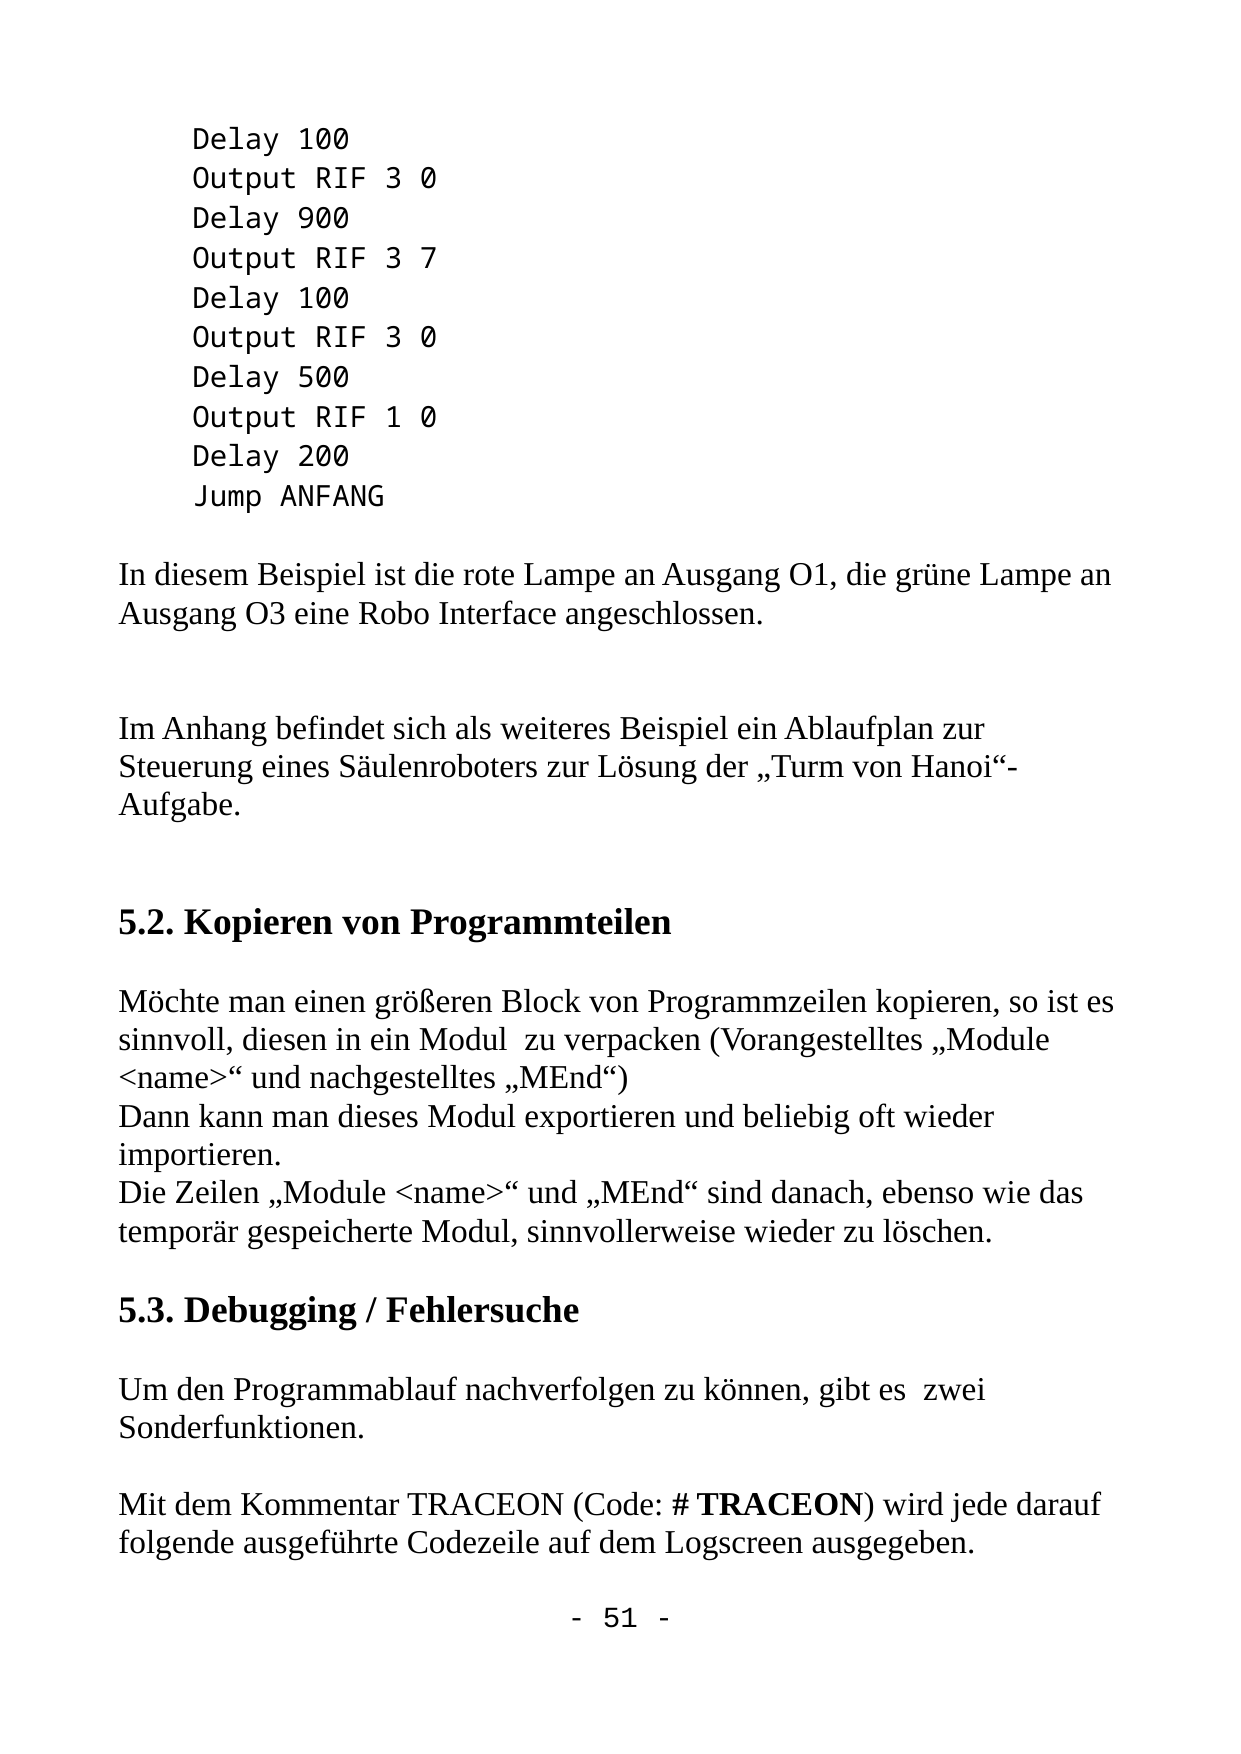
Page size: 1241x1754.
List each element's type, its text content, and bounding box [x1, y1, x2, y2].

text Im Anhang befindet sich als weiteres Beispiel ein Ablaufplan zur Steuerung eines Säulenroboters zur Lösung der „Turm von Hanoi“-Aufgabe. [118, 708, 1122, 823]
text Möchte man einen größeren Block von Programmzeilen kopieren, so ist es sinnvoll, diesen in ein Modul zu verpacken (Vorangestelltes „Module <name>“ und nachgestelltes „MEnd“) [118, 981, 1122, 1096]
text Jump ANFANG [118, 475, 1122, 555]
text 5.3. Debugging / Fehlersuche [118, 1288, 1122, 1331]
text Mit dem Kommentar TRACEON (Code: # TRACEON) wird jede darauf folgende ausgeführte Codezeile auf dem Logscreen ausgegeben. [118, 1484, 1122, 1561]
text 5.2. Kopieren von Programmteilen [118, 900, 1122, 943]
text In diesem Beispiel ist die rote Lampe an Ausgang O1, die grüne Lampe an Ausgang O3 eine Robo Interface angeschlossen. [118, 555, 1122, 631]
text Die Zeilen „Module <name>“ und „MEnd“ sind danach, ebenso wie das temporär gespeicherte Modul, sinnvollerweise wieder zu löschen. [118, 1173, 1122, 1249]
text Um den Programmablauf nachverfolgen zu können, gibt es zwei Sonderfunktionen. [118, 1369, 1122, 1446]
text Dann kann man dieses Modul exportieren und beliebig oft wieder importieren. [118, 1096, 1122, 1173]
text Delay 100 Output RIF 3 0 Delay 900 Output RIF 3 7 Delay 100 Output RIF 3 0 Delay 500 Output RIF 1 0 Delay 200 [118, 118, 1122, 475]
